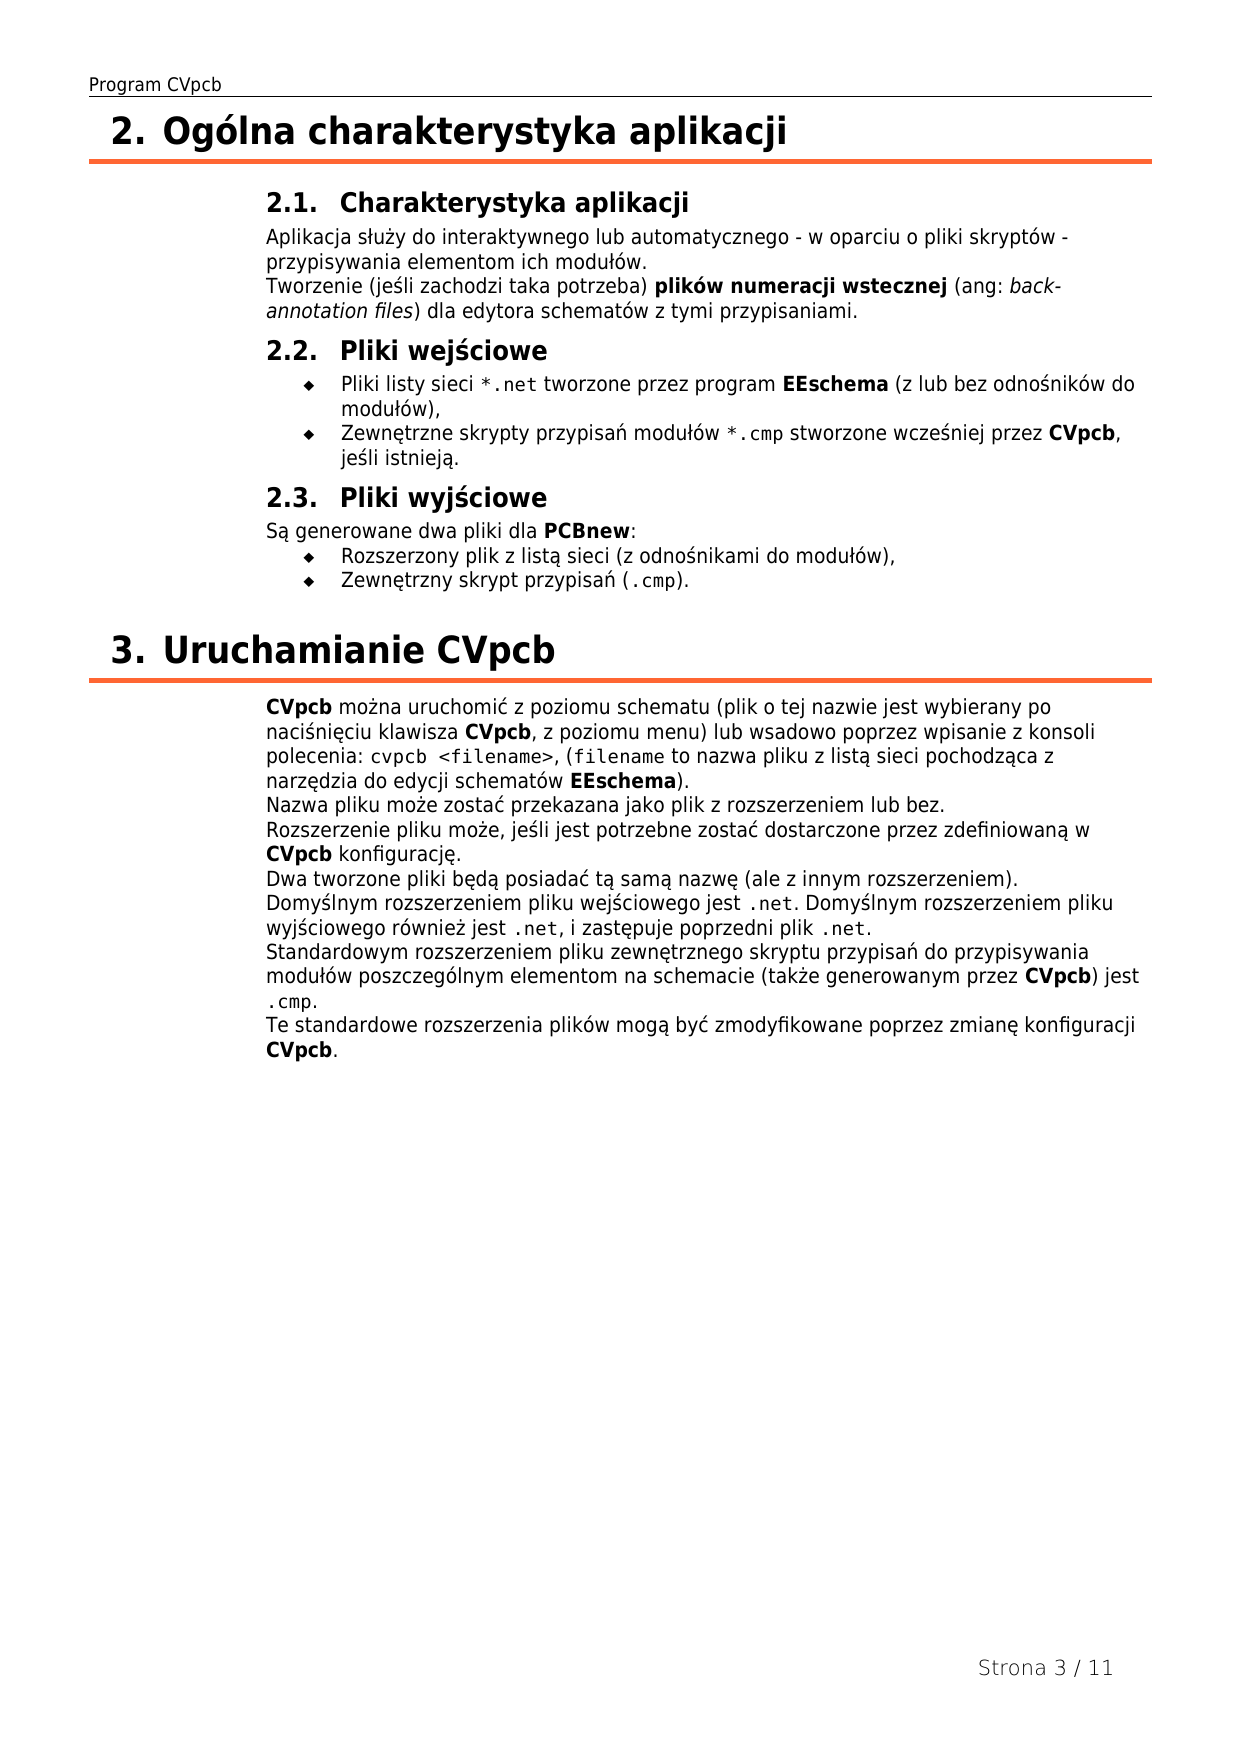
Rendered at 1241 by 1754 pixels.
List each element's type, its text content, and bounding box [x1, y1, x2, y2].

text Standardowym rozszerzeniem pliku zewnętrznego skryptu przypisań do przypisywania modułów poszczególnym elementom na schemacie (także generowanym przez CVpcb) jest .cmp. [266, 940, 1152, 1013]
list Zewnętrzny skrypt przypisań (.cmp). [303, 568, 1152, 593]
list Zewnętrzne skrypty przypisań modułów *.cmp stworzone wcześniej przez CVpcb, jeśli istnieją. [303, 421, 1152, 470]
list Pliki listy sieci *.net tworzone przez program EEschema (z lub bez odnośników do modułów), [303, 372, 1152, 421]
subtitle Charakterystyka aplikacji [266, 188, 1152, 219]
text Dwa tworzone pliki będą posiadać tą samą nazwę (ale z innym rozszerzeniem). [266, 867, 1152, 891]
text Rozszerzenie pliku może, jeśli jest potrzebne zostać dostarczone przez zdefiniowaną w CVpcb konfigurację. [266, 818, 1152, 867]
subtitle Uruchamianie CVpcb [88, 622, 1152, 683]
subtitle Ogólna charakterystyka aplikacji [88, 103, 1152, 164]
text Aplikacja służy do interaktywnego lub automatycznego - w oparciu o pliki skryptów - przypisywania elementom ich modułów. [266, 225, 1152, 274]
subtitle Pliki wyjściowe [266, 482, 1152, 513]
text CVpcb można uruchomić z poziomu schematu (plik o tej nazwie jest wybierany po naciśnięciu klawisza CVpcb, z poziomu menu) lub wsadowo poprzez wpisanie z konsoli polecenia: cvpcb <filename>, (filename to nazwa pliku z listą sieci pochodząca z narzędzia do edycji schematów EEschema). [266, 695, 1152, 793]
text Są generowane dwa pliki dla PCBnew: [266, 519, 1152, 544]
text Nazwa pliku może zostać przekazana jako plik z rozszerzeniem lub bez. [266, 793, 1152, 818]
text Domyślnym rozszerzeniem pliku wejściowego jest .net. Domyślnym rozszerzeniem pliku wyjściowego również jest .net, i zastępuje poprzedni plik .net. [266, 891, 1152, 940]
text Te standardowe rozszerzenia plików mogą być zmodyfikowane poprzez zmianę konfiguracji CVpcb. [266, 1013, 1152, 1062]
subtitle Pliki wejściowe [266, 335, 1152, 366]
list Rozszerzony plik z listą sieci (z odnośnikami do modułów), [303, 544, 1152, 568]
text Tworzenie (jeśli zachodzi taka potrzeba) plików numeracji wstecznej (ang: back-annotation files) dla edytora schematów z tymi przypisaniami. [266, 274, 1152, 323]
